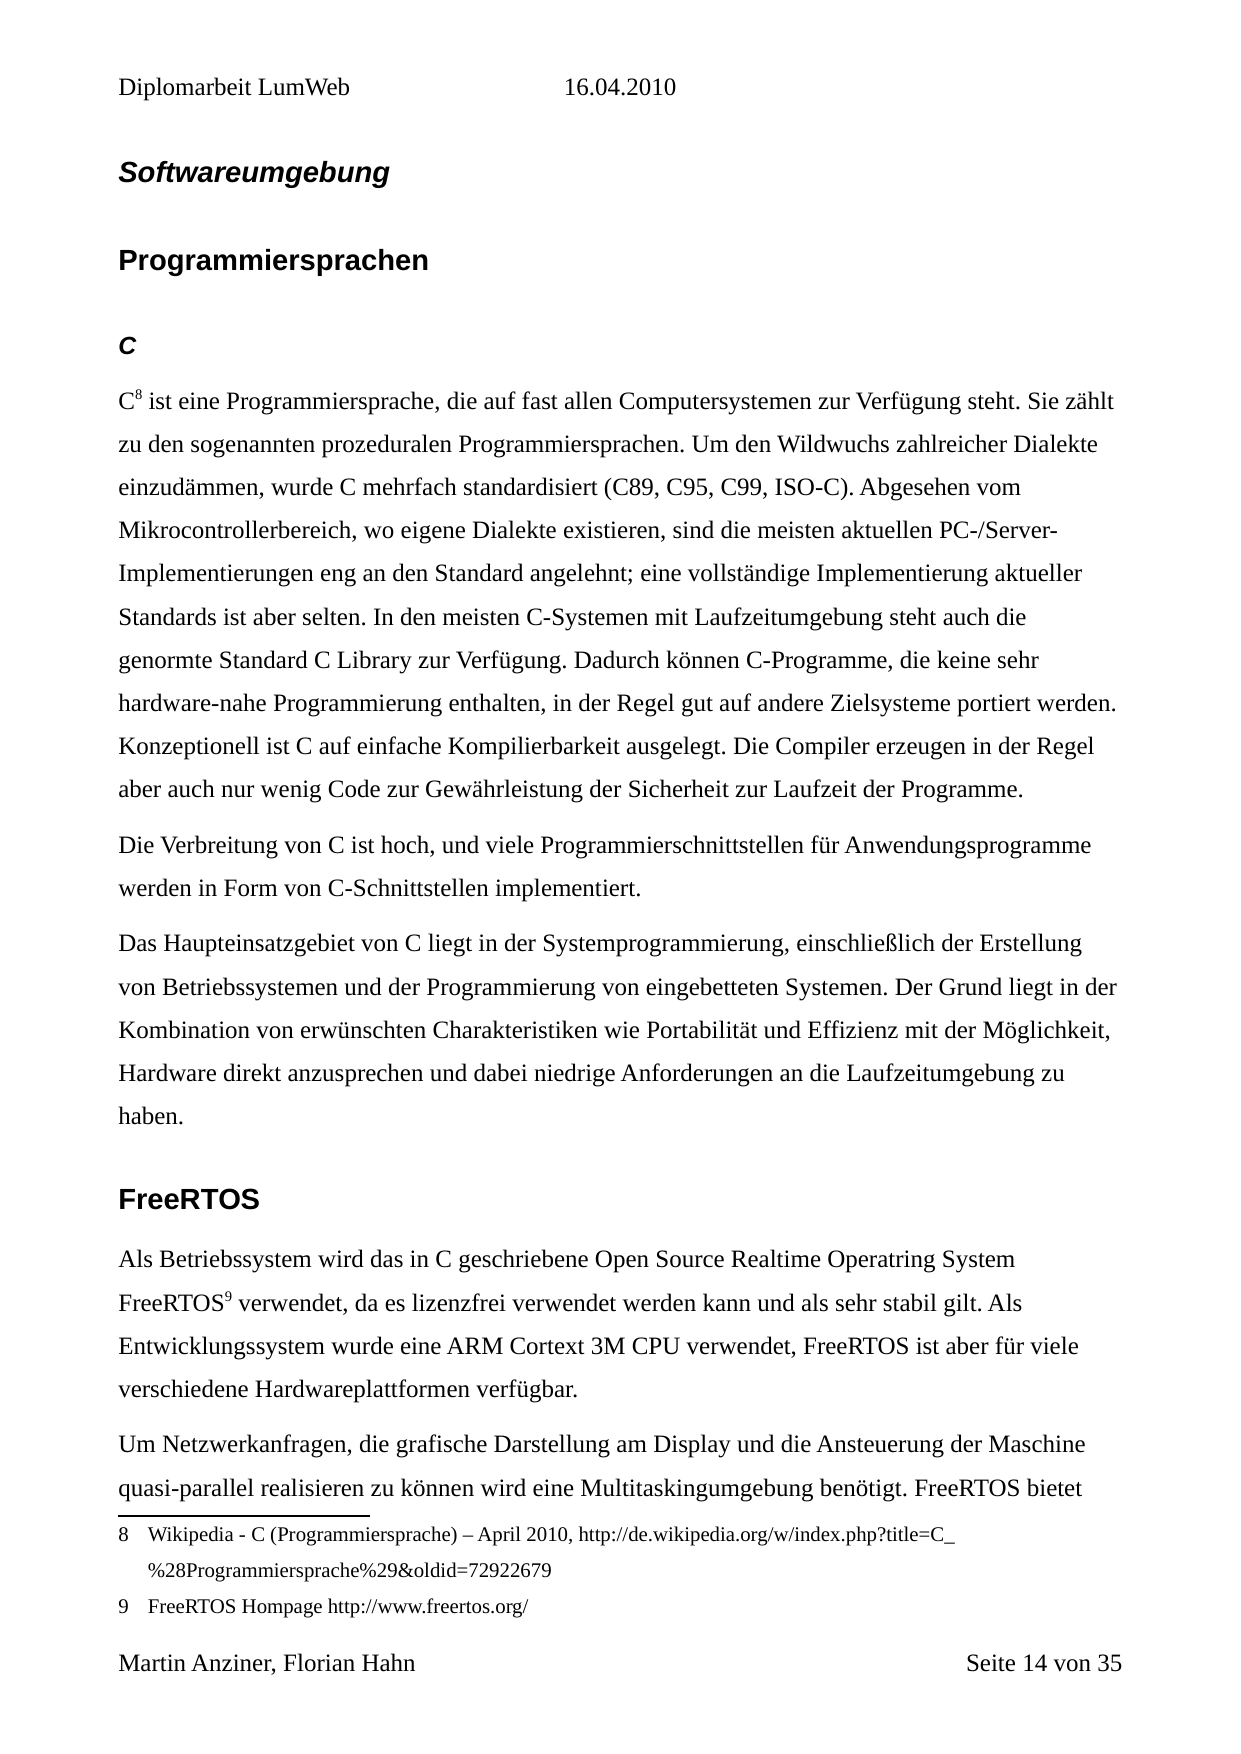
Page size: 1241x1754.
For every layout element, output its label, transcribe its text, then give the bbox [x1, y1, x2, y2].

text FreeRTOS Hompage http://www.freertos.org/ [118, 1594, 1122, 1618]
subtitle Programmiersprachen [118, 243, 1122, 276]
subtitle C [118, 331, 1122, 359]
text Als Betriebssystem wird das in C geschriebene Open Source Realtime Operatring System FreeRTOS verwendet, da es lizenzfrei verwendet werden kann und als sehr stabil gilt. Als Entwicklungssystem wurde eine ARM Cortext 3M CPU verwendet, FreeRTOS ist aber für viele verschiedene Hardwareplattformen verfügbar. [118, 1244, 1122, 1403]
text C ist eine Programmiersprache, die auf fast allen Computersystemen zur Verfügung steht. Sie zählt zu den sogenannten prozeduralen Programmiersprachen. Um den Wildwuchs zahlreicher Dialekte einzudämmen, wurde C mehrfach standardisiert (C89, C95, C99, ISO-C). Abgesehen vom Mikrocontrollerbereich, wo eigene Dialekte existieren, sind die meisten aktuellen PC-/Server-Implementierungen eng an den Standard angelehnt; eine vollständige Implementierung aktueller Standards ist aber selten. In den meisten C-Systemen mit Laufzeitumgebung steht auch die genormte Standard C Library zur Verfügung. Dadurch können C-Programme, die keine sehr hardware-nahe Programmierung enthalten, in der Regel gut auf andere Zielsysteme portiert werden. Konzeptionell ist C auf einfache Kompilierbarkeit ausgelegt. Die Compiler erzeugen in der Regel aber auch nur wenig Code zur Gewährleistung der Sicherheit zur Laufzeit der Programme. [118, 386, 1122, 803]
text Um Netzwerkanfragen, die grafische Darstellung am Display und die Ansteuerung der Maschine quasi-parallel realisieren zu können wird eine Multitaskingumgebung benötigt. FreeRTOS bietet [118, 1429, 1122, 1501]
subtitle Softwareumgebung [118, 155, 1122, 189]
subtitle FreeRTOS [118, 1182, 1122, 1215]
text Die Verbreitung von C ist hoch, und viele Programmierschnittstellen für Anwendungsprogramme werden in Form von C-Schnittstellen implementiert. [118, 830, 1122, 902]
text Wikipedia - C (Programmiersprache) – April 2010, http://de.wikipedia.org/w/index.php?title=C_%28Programmiersprache%29&oldid=72922679 [118, 1522, 1122, 1582]
text Das Haupteinsatzgebiet von C liegt in der Systemprogrammierung, einschließlich der Erstellung von Betriebssystemen und der Programmierung von eingebetteten Systemen. Der Grund liegt in der Kombination von erwünschten Charakteristiken wie Portabilität und Effizienz mit der Möglichkeit, Hardware direkt anzusprechen und dabei niedrige Anforderungen an die Laufzeitumgebung zu haben. [118, 928, 1122, 1130]
